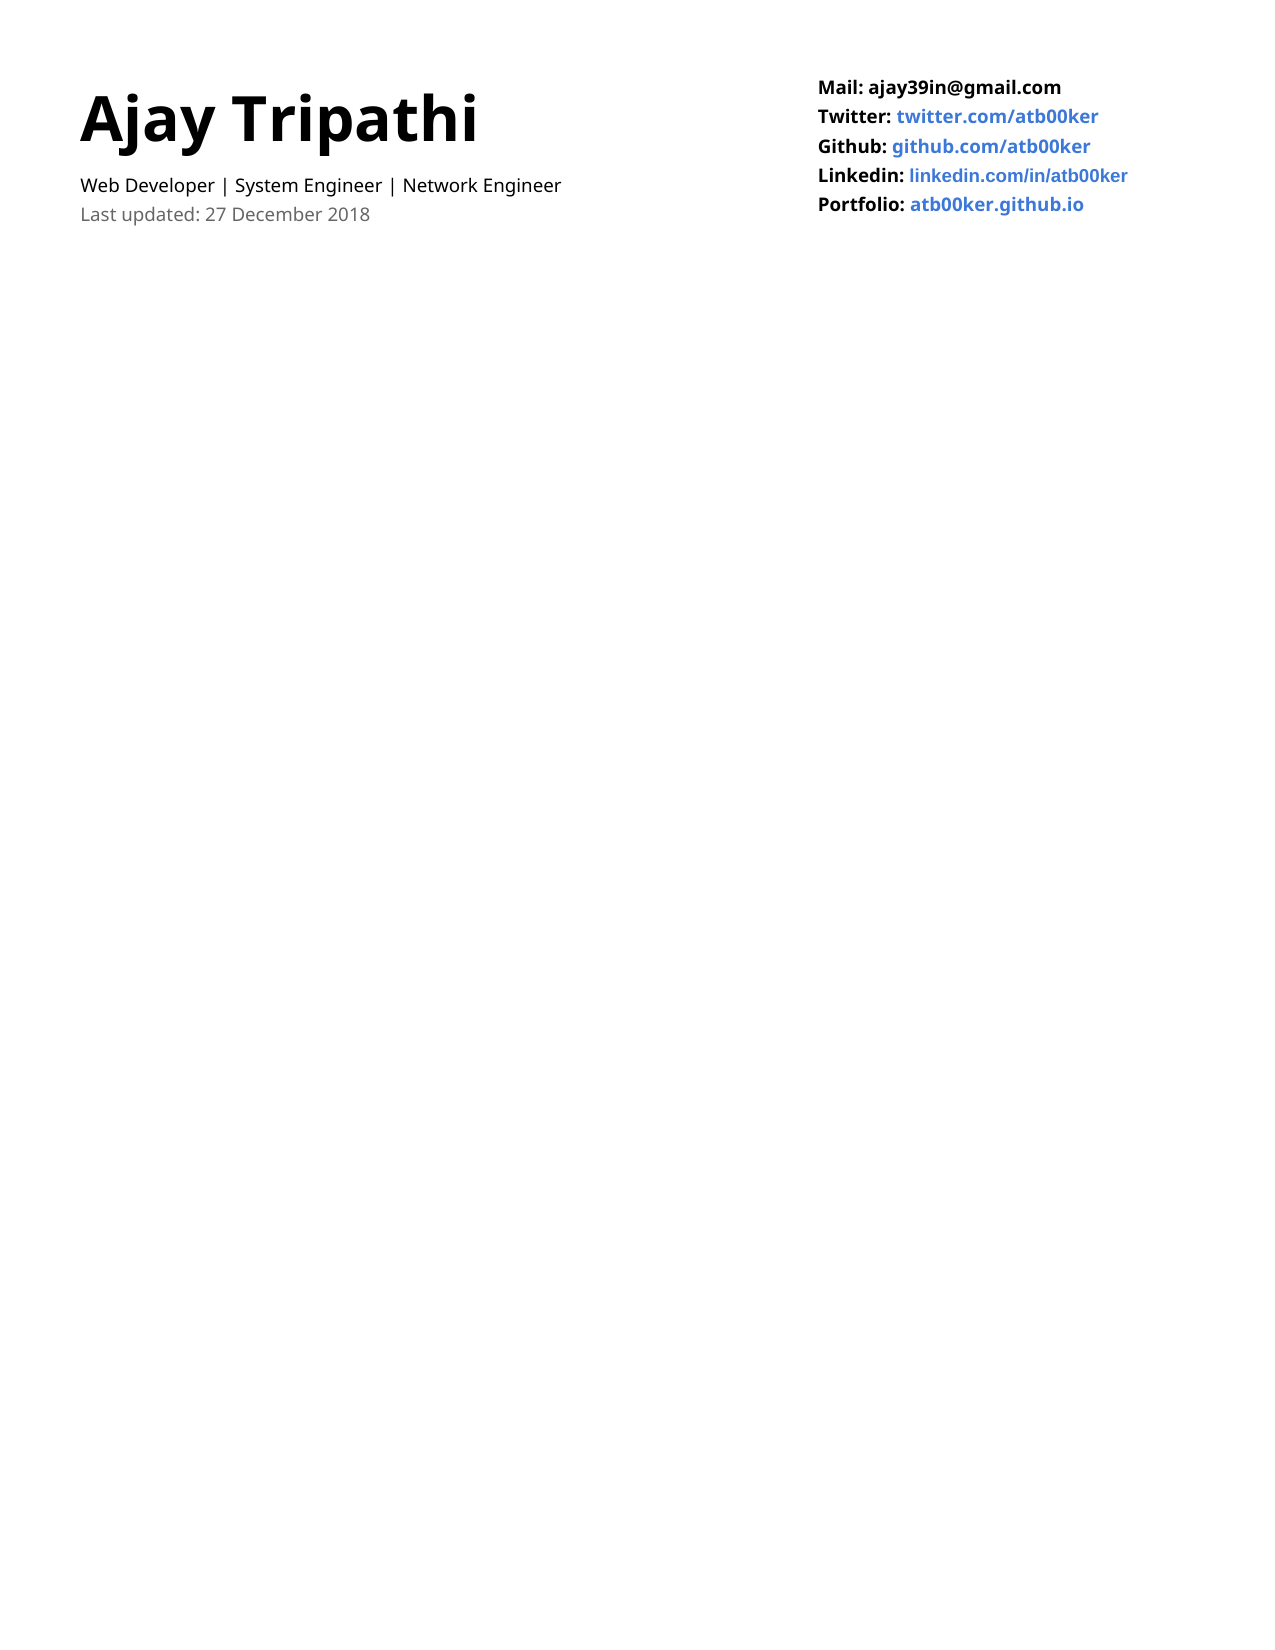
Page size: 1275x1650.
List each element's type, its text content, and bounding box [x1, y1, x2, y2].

table_header Mail: ajay39in@gmail.com Twitter: twitter.com/atb00ker Github: github.com/atb00ker Linkedin: linkedin.com/in/atb00ker Portfolio: atb00ker.github.io [803, 60, 1254, 242]
table_header Ajay Tripathi Web Developer | System Engineer | Network Engineer Last updated: 27 December 2018 [65, 60, 803, 242]
